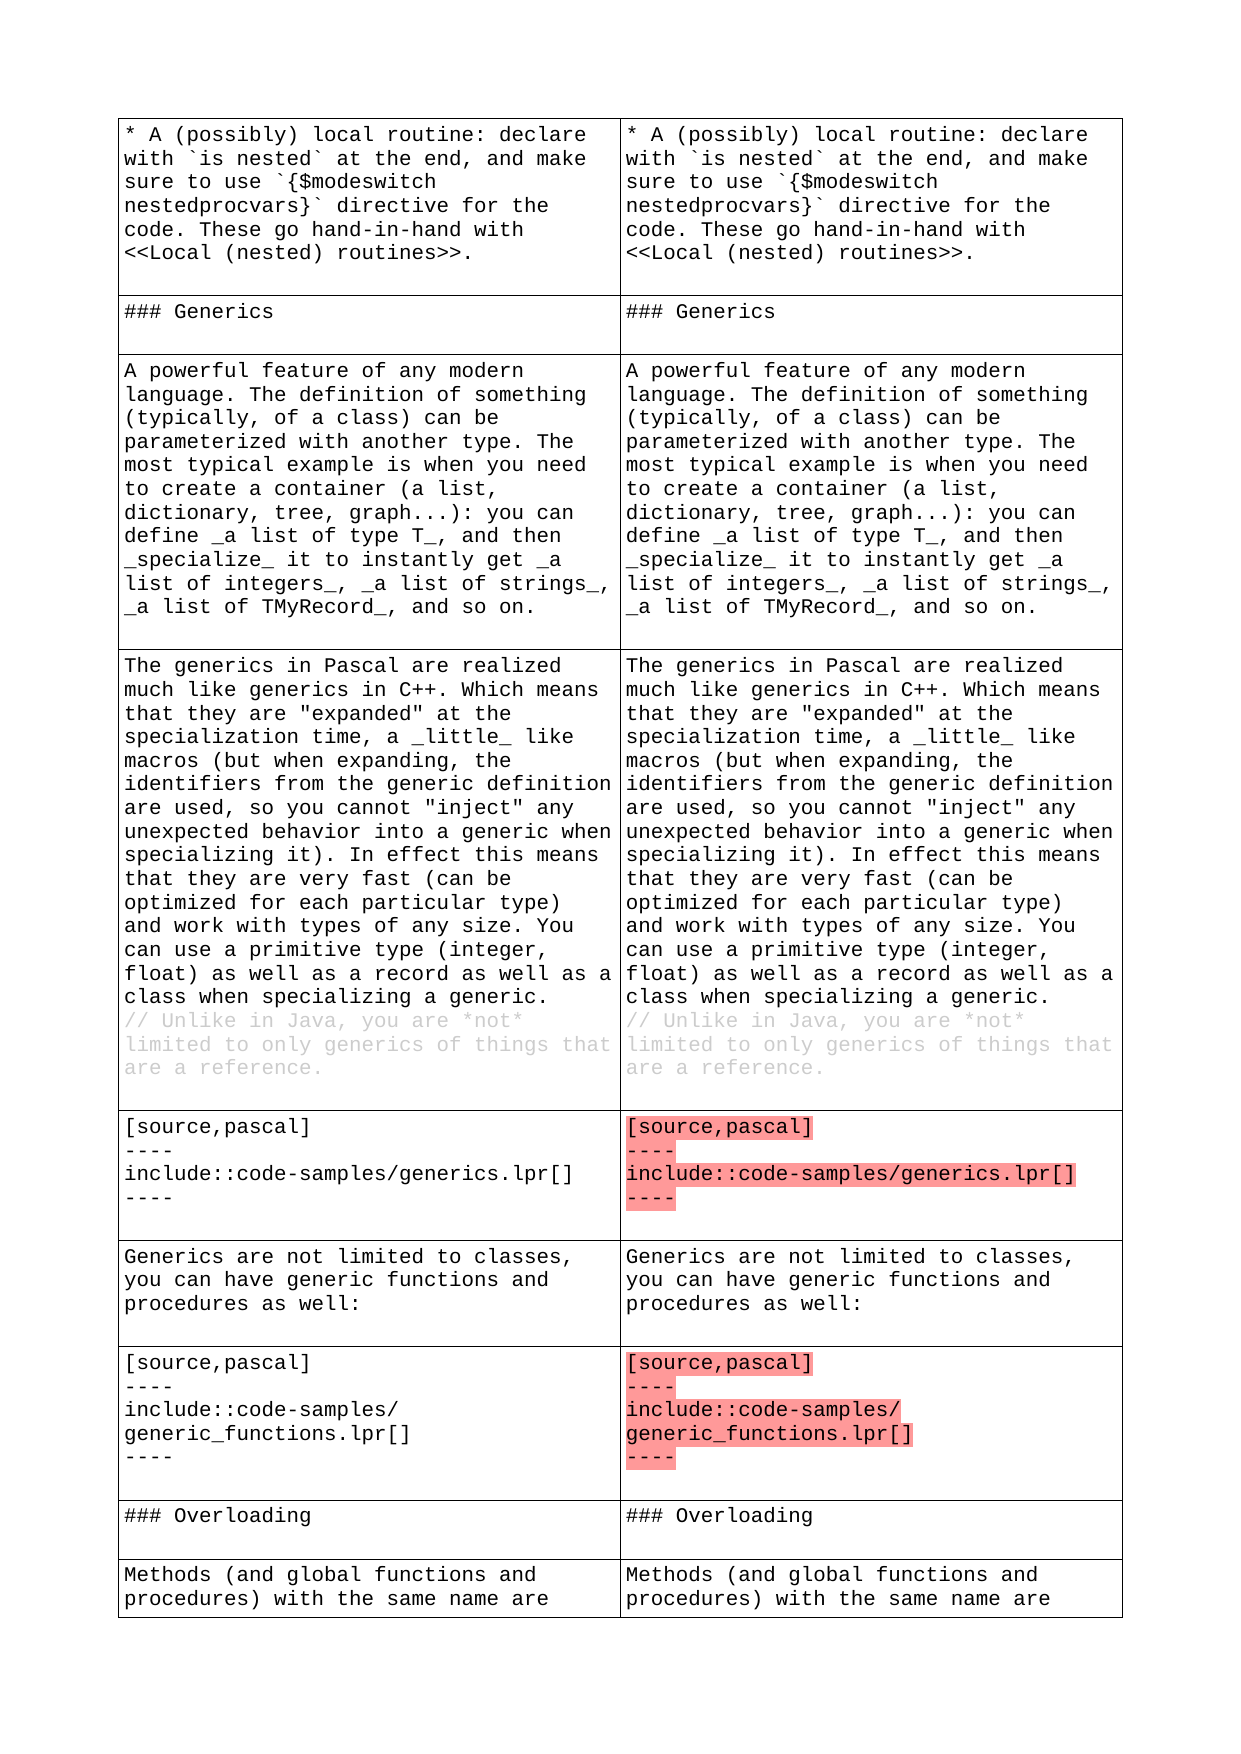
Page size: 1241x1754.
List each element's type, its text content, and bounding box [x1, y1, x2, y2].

table_cell ### Generics [119, 296, 620, 354]
table_cell [source,pascal] ---- include::code-samples/generics.lpr[] ---- [119, 1111, 620, 1240]
table_cell [source,pascal] ---- include::code-samples/generics.lpr[] ---- [621, 1111, 1122, 1240]
table_cell Methods (and global functions and procedures) with the same name are [621, 1560, 1122, 1617]
table_cell Generics are not limited to classes, you can have generic functions and procedures as well: [621, 1241, 1122, 1346]
table_cell A powerful feature of any modern language. The definition of something (typically, of a class) can be parameterized with another type. The most typical example is when you need to create a container (a list, dictionary, tree, graph...): you can define _a list of type T_, and then _specialize_ it to instantly get _a list of integers_, _a list of strings_, _a list of TMyRecord_, and so on. [119, 355, 620, 649]
table_cell ### Generics [621, 296, 1122, 354]
table_cell A powerful feature of any modern language. The definition of something (typically, of a class) can be parameterized with another type. The most typical example is when you need to create a container (a list, dictionary, tree, graph...): you can define _a list of type T_, and then _specialize_ it to instantly get _a list of integers_, _a list of strings_, _a list of TMyRecord_, and so on. [621, 355, 1122, 649]
table_cell [source,pascal] ---- include::code-samples/generic_functions.lpr[] ---- [621, 1347, 1122, 1499]
table_cell Generics are not limited to classes, you can have generic functions and procedures as well: [119, 1241, 620, 1346]
table_cell * A (possibly) local routine: declare with `is nested` at the end, and make sure to use `{$modeswitch nestedprocvars}` directive for the code. These go hand-in-hand with <<Local (nested) routines>>. [621, 119, 1122, 295]
table_cell The generics in Pascal are realized much like generics in C++. Which means that they are "expanded" at the specialization time, a _little_ like macros (but when expanding, the identifiers from the generic definition are used, so you cannot "inject" any unexpected behavior into a generic when specializing it). In effect this means that they are very fast (can be optimized for each particular type) and work with types of any size. You can use a primitive type (integer, float) as well as a record as well as a class when specializing a generic. // Unlike in Java, you are *not* limited to only generics of things that are a reference. [119, 650, 620, 1110]
table_cell [source,pascal] ---- include::code-samples/generic_functions.lpr[] ---- [119, 1347, 620, 1499]
table_cell * A (possibly) local routine: declare with `is nested` at the end, and make sure to use `{$modeswitch nestedprocvars}` directive for the code. These go hand-in-hand with <<Local (nested) routines>>. [119, 119, 620, 295]
table_cell The generics in Pascal are realized much like generics in C++. Which means that they are "expanded" at the specialization time, a _little_ like macros (but when expanding, the identifiers from the generic definition are used, so you cannot "inject" any unexpected behavior into a generic when specializing it). In effect this means that they are very fast (can be optimized for each particular type) and work with types of any size. You can use a primitive type (integer, float) as well as a record as well as a class when specializing a generic. // Unlike in Java, you are *not* limited to only generics of things that are a reference. [621, 650, 1122, 1110]
table_cell Methods (and global functions and procedures) with the same name are [119, 1560, 620, 1617]
table_cell ### Overloading [119, 1501, 620, 1558]
table_cell ### Overloading [621, 1501, 1122, 1558]
